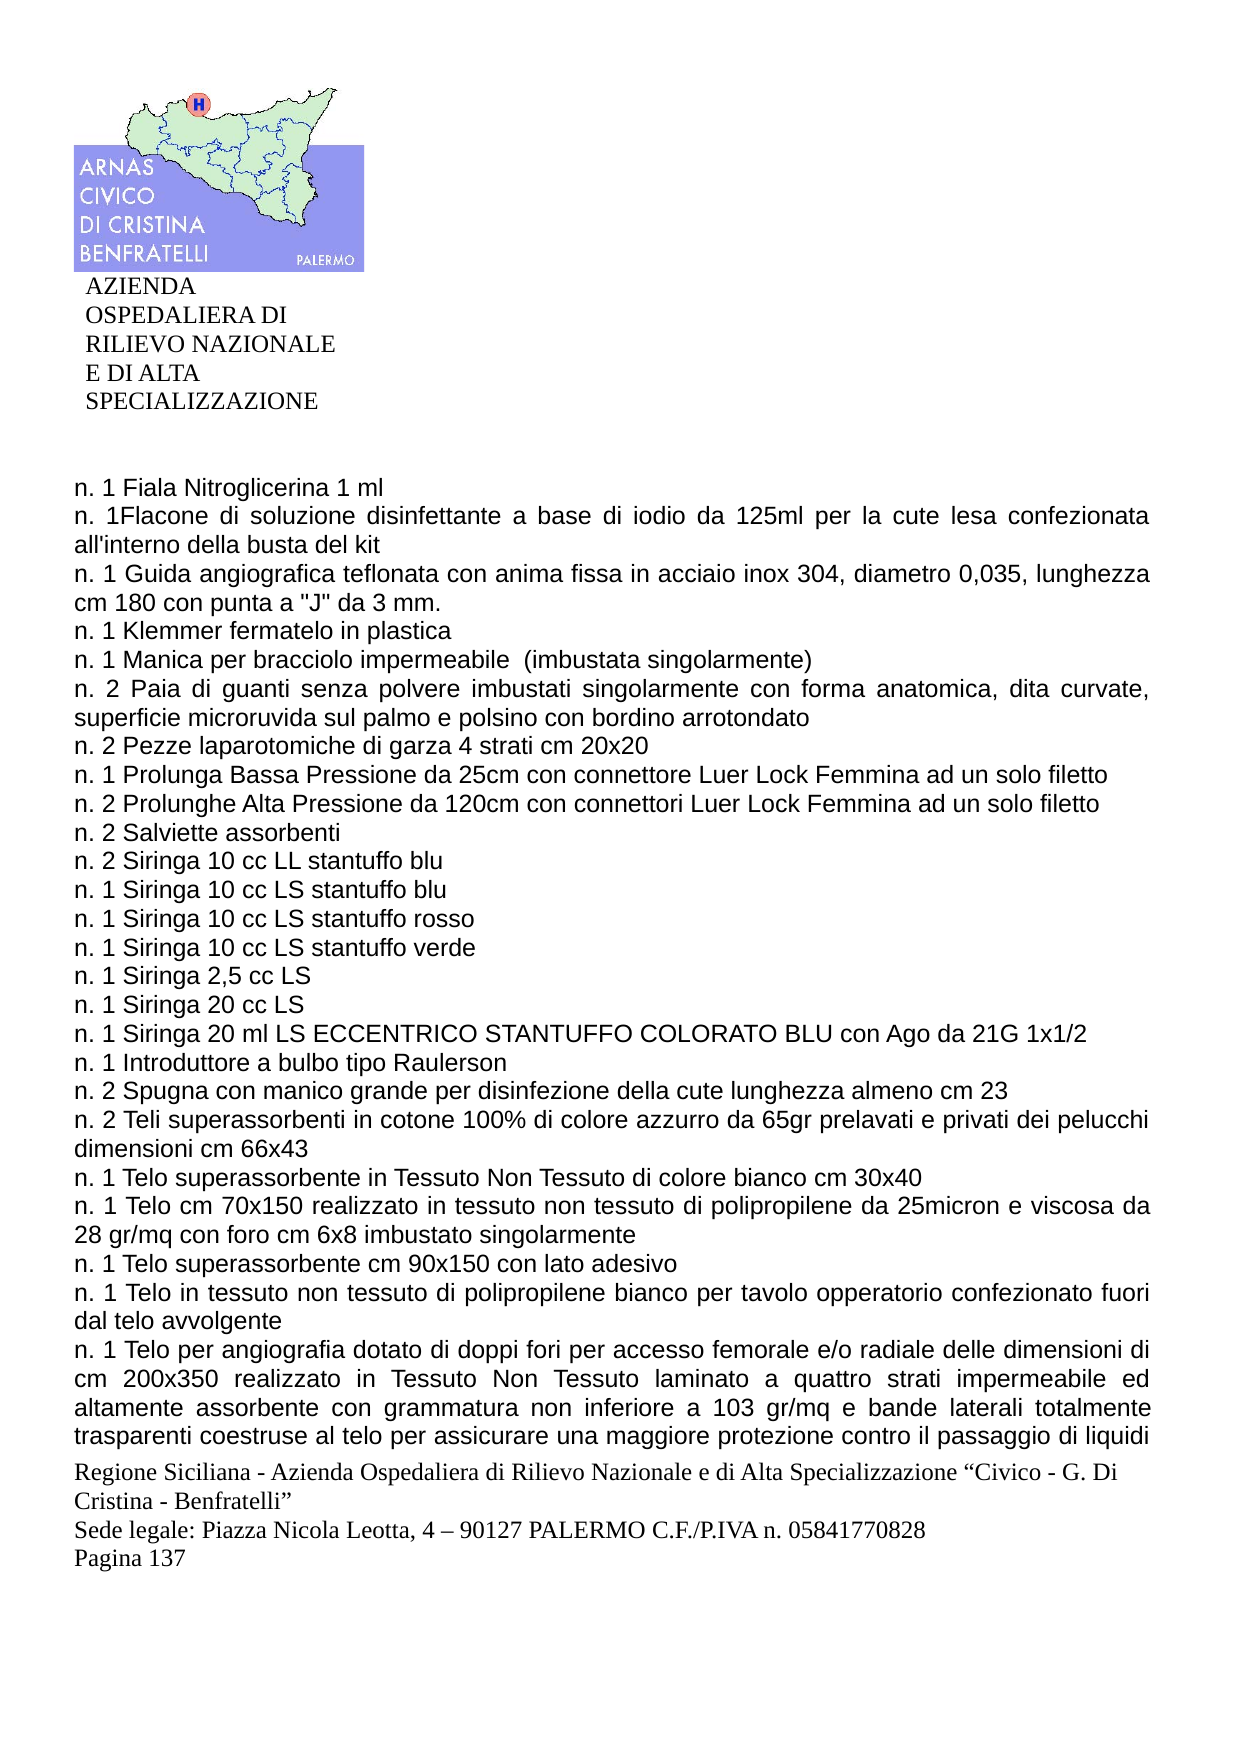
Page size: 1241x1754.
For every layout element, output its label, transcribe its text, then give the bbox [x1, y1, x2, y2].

text n. 2 Paia di guanti senza polvere imbustati singolarmente con forma anatomica, dita curvate, superficie microruvida sul palmo e polsino con bordino arrotondato [74, 674, 1152, 731]
text n. 1 Siringa 20 ml LS ECCENTRICO STANTUFFO COLORATO BLU con Ago da 21G 1x1/2 [74, 1019, 1152, 1048]
text n. 1 Telo per angiografia dotato di doppi fori per accesso femorale e/o radiale delle dimensioni di cm 200x350 realizzato in Tessuto Non Tessuto laminato a quattro strati impermeabile ed altamente assorbente con grammatura non inferiore a 103 gr/mq e bande laterali totalmente trasparenti coestruse al telo per assicurare una maggiore protezione contro il passaggio di liquidi [74, 1335, 1152, 1450]
text n. 1 Siringa 2,5 cc LS [74, 961, 1152, 990]
text n. 1 Klemmer fermatelo in plastica [74, 616, 1152, 645]
text n. 1 Telo cm 70x150 realizzato in tessuto non tessuto di polipropilene da 25micron e viscosa da 28 gr/mq con foro cm 6x8 imbustato singolarmente [74, 1191, 1152, 1249]
text n. 1 Siringa 10 cc LS stantuffo blu [74, 875, 1152, 904]
text n. 1 Telo superassorbente in Tessuto Non Tessuto di colore bianco cm 30x40 [74, 1163, 1152, 1191]
text n. 1 Siringa 10 cc LS stantuffo rosso [74, 904, 1152, 933]
text n. 1 Fiala Nitroglicerina 1 ml [74, 473, 1152, 501]
text n. 2 Salviette assorbenti [74, 818, 1152, 846]
text n. 1Flacone di soluzione disinfettante a base di iodio da 125ml per la cute lesa confezionata all'interno della busta del kit [74, 501, 1152, 559]
text n. 1 Siringa 10 cc LS stantuffo verde [74, 933, 1152, 961]
text n. 2 Pezze laparotomiche di garza 4 strati cm 20x20 [74, 731, 1152, 760]
text n. 2 Spugna con manico grande per disinfezione della cute lunghezza almeno cm 23 [74, 1076, 1152, 1105]
text n. 1 Manica per bracciolo impermeabile (imbustata singolarmente) [74, 645, 1152, 674]
text n. 1 Siringa 20 cc LS [74, 990, 1152, 1019]
text n. 1 Introduttore a bulbo tipo Raulerson [74, 1048, 1152, 1076]
text n. 1 Prolunga Bassa Pressione da 25cm con connettore Luer Lock Femmina ad un solo filetto [74, 760, 1152, 789]
text n. 2 Siringa 10 cc LL stantuffo blu [74, 846, 1152, 875]
text n. 1 Telo in tessuto non tessuto di polipropilene bianco per tavolo opperatorio confezionato fuori dal telo avvolgente [74, 1278, 1152, 1335]
text n. 1 Guida angiografica teflonata con anima fissa in acciaio inox 304, diametro 0,035, lunghezza cm 180 con punta a "J" da 3 mm. [74, 559, 1152, 616]
text n. 2 Prolunghe Alta Pressione da 120cm con connettori Luer Lock Femmina ad un solo filetto [74, 789, 1152, 818]
picture [73, 88, 365, 272]
text n. 1 Telo superassorbente cm 90x150 con lato adesivo [74, 1249, 1152, 1278]
text n. 2 Teli superassorbenti in cotone 100% di colore azzurro da 65gr prelavati e privati dei pelucchi dimensioni cm 66x43 [74, 1105, 1152, 1163]
